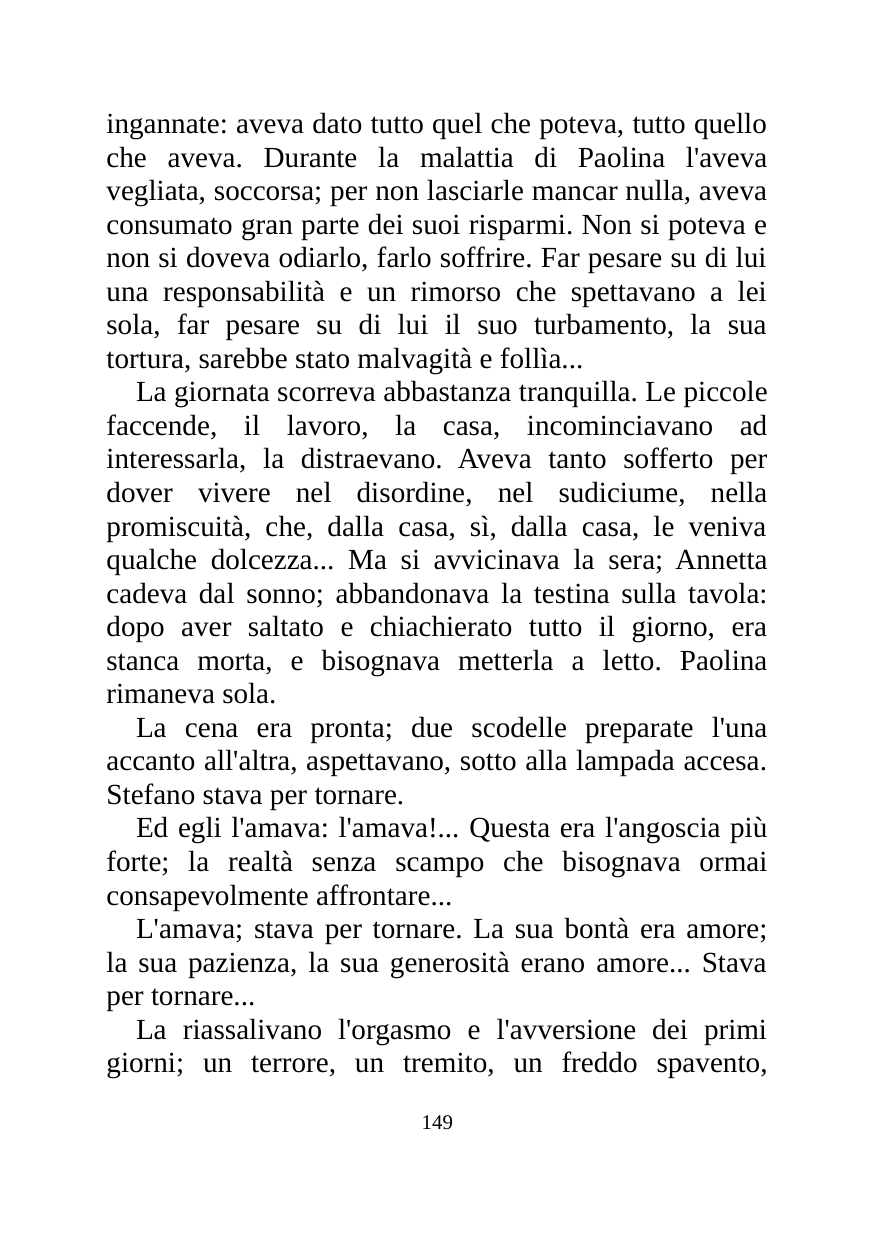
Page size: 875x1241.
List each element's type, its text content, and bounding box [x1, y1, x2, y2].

text ingannate: aveva dato tutto quel che poteva, tutto quello che aveva. Durante la malattia di Paolina l'aveva vegliata, soccorsa; per non lasciarle mancar nulla, aveva consumato gran parte dei suoi risparmi. Non si poteva e non si doveva odiarlo, farlo soffrire. Far pesare su di lui una responsabilità e un rimorso che spettavano a lei sola, far pesare su di lui il suo turbamento, la sua tortura, sarebbe stato malvagità e follìa... [106, 106, 768, 374]
text L'amava; stava per tornare. La sua bontà era amore; la sua pazienza, la sua generosità erano amore... Stava per tornare... [106, 911, 768, 1012]
text La riassalivano l'orgasmo e l'avversione dei primi giorni; un terrore, un tremito, un freddo spavento, [106, 1012, 768, 1079]
text La giornata scorreva abbastanza tranquilla. Le piccole faccende, il lavoro, la casa, incominciavano ad interessarla, la distraevano. Aveva tanto sofferto per dover vivere nel disordine, nel sudiciume, nella promiscuità, che, dalla casa, sì, dalla casa, le veniva qualche dolcezza... Ma si avvicinava la sera; Annetta cadeva dal sonno; abbandonava la testina sulla tavola: dopo aver saltato e chiachierato tutto il giorno, era stanca morta, e bisognava metterla a letto. Paolina rimaneva sola. [106, 374, 768, 710]
text La cena era pronta; due scodelle preparate l'una accanto all'altra, aspettavano, sotto alla lampada accesa. Stefano stava per tornare. [106, 710, 768, 811]
text Ed egli l'amava: l'amava!... Questa era l'angoscia più forte; la realtà senza scampo che bisognava ormai consapevolmente affrontare... [106, 811, 768, 911]
